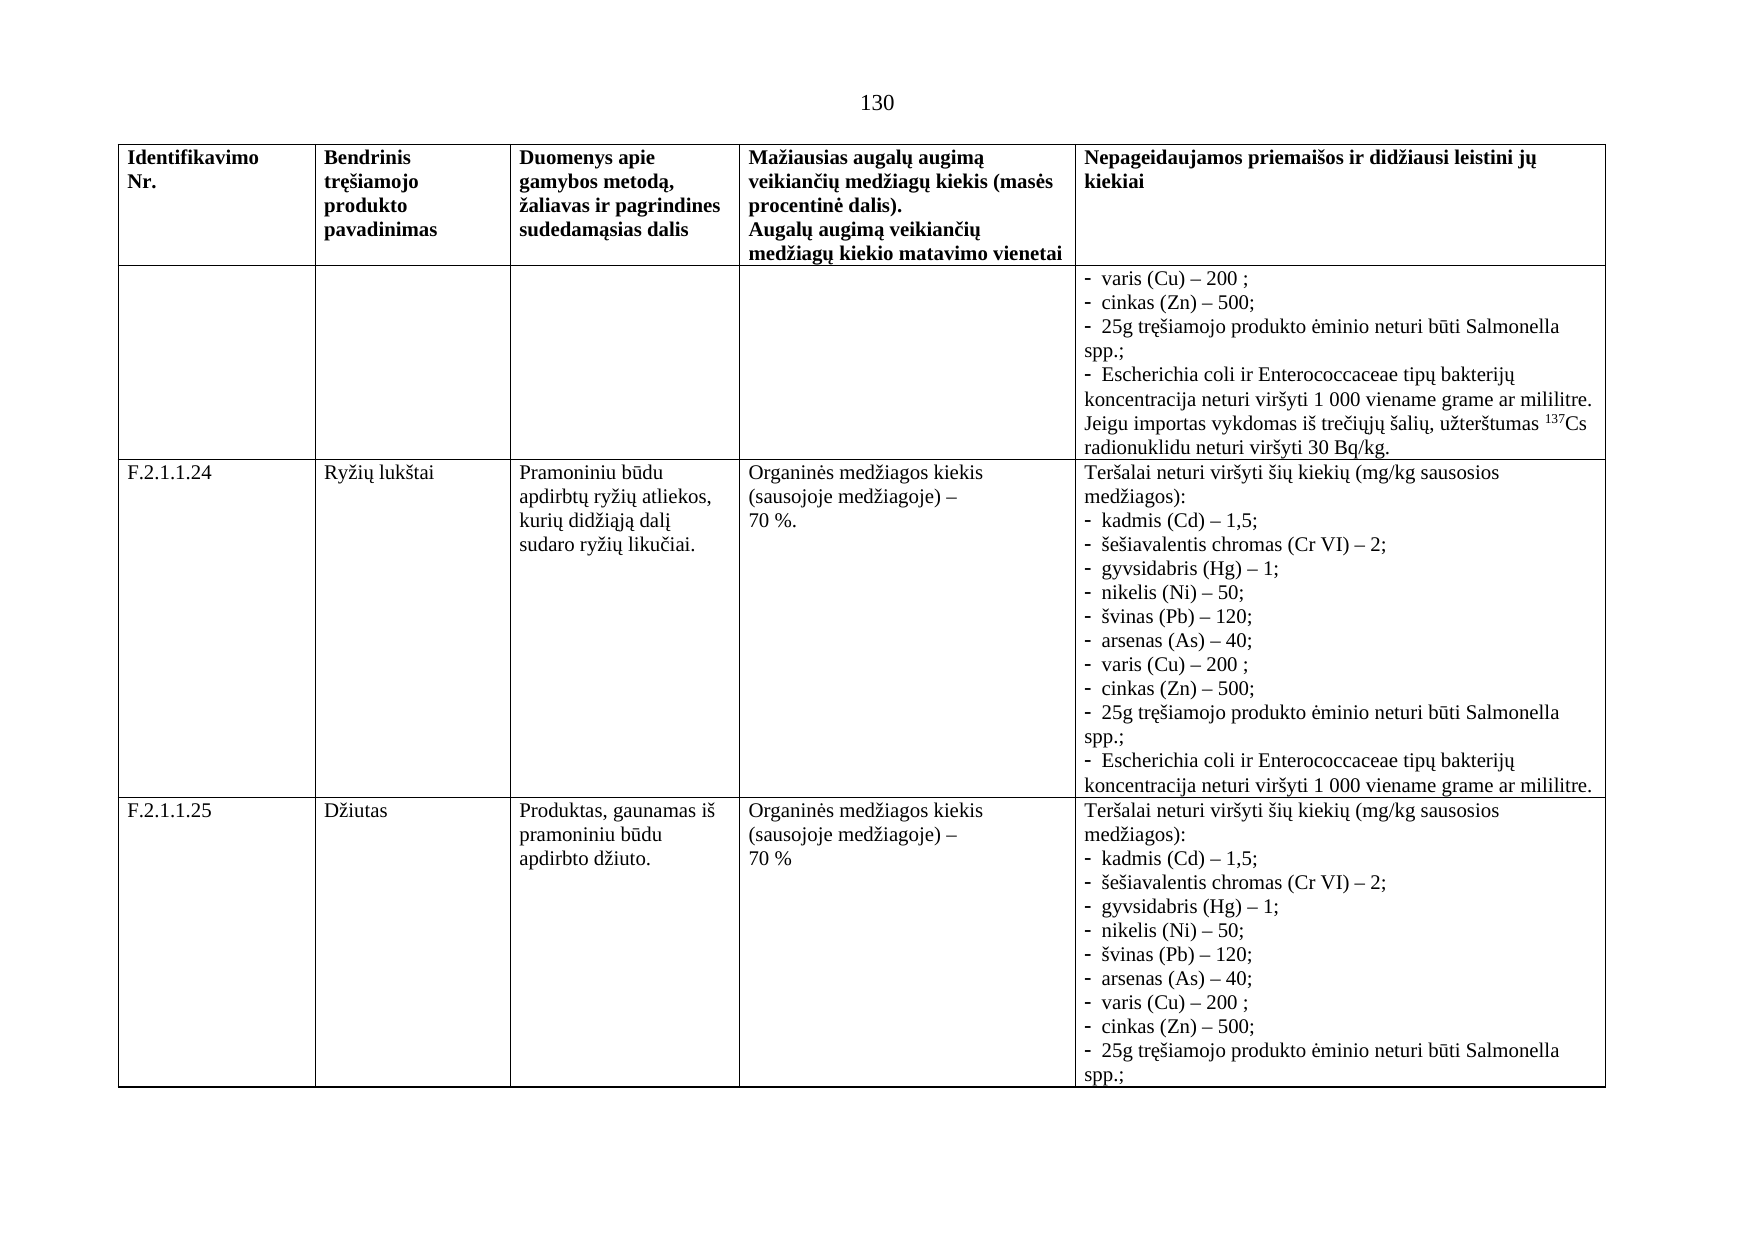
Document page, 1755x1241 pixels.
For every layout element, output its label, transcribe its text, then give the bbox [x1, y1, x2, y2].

table_cell Džiutas [316, 798, 510, 1086]
table_header Bendrinis tręšiamojo produkto pavadinimas [316, 145, 510, 265]
table_cell varis (Cu) – 200 ; cinkas (Zn) – 500; 25g tręšiamojo produkto ėminio neturi būti Salmonella spp.; Escherichia coli ir Enterococcaceae tipų bakterijų koncentracija neturi viršyti 1 000 viename grame ar mililitre. Jeigu importas vykdomas iš trečiųjų šalių, užterštumas 137Cs radionuklidu neturi viršyti 30 Bq/kg. [1076, 266, 1605, 459]
table_cell Teršalai neturi viršyti šių kiekių (mg/kg sausosios medžiagos): kadmis (Cd) – 1,5; šešiavalentis chromas (Cr VI) – 2; gyvsidabris (Hg) – 1; nikelis (Ni) – 50; švinas (Pb) – 120; arsenas (As) – 40; varis (Cu) – 200 ; cinkas (Zn) – 500; 25g tręšiamojo produkto ėminio neturi būti Salmonella spp.; Escherichia coli ir Enterococcaceae tipų bakterijų koncentracija neturi viršyti 1 000 viename grame ar mililitre. [1076, 460, 1605, 797]
table_header Duomenys apie gamybos metodą, žaliavas ir pagrindines sudedamąsias dalis [511, 145, 739, 265]
table_header Nepageidaujamos priemaišos ir didžiausi leistini jų kiekiai [1076, 145, 1605, 265]
table_cell Produktas, gaunamas iš pramoniniu būdu apdirbto džiuto. [511, 798, 739, 1086]
table_cell F.2.1.1.24 [119, 460, 315, 797]
table_cell [740, 266, 1075, 459]
table_header Identifikavimo Nr. [119, 145, 315, 265]
table_cell [119, 266, 315, 459]
table_cell Pramoniniu būdu apdirbtų ryžių atliekos, kurių didžiąją dalį sudaro ryžių likučiai. [511, 460, 739, 797]
table_cell Ryžių lukštai [316, 460, 510, 797]
table_cell [511, 266, 739, 459]
table_cell Organinės medžiagos kiekis (sausojoje medžiagoje) – 70 % [740, 798, 1075, 1086]
table_cell Teršalai neturi viršyti šių kiekių (mg/kg sausosios medžiagos): kadmis (Cd) – 1,5; šešiavalentis chromas (Cr VI) – 2; gyvsidabris (Hg) – 1; nikelis (Ni) – 50; švinas (Pb) – 120; arsenas (As) – 40; varis (Cu) – 200 ; cinkas (Zn) – 500; 25g tręšiamojo produkto ėminio neturi būti Salmonella spp.; [1076, 798, 1605, 1086]
table_cell [316, 266, 510, 459]
table_header Mažiausias augalų augimą veikiančių medžiagų kiekis (masės procentinė dalis). Augalų augimą veikiančių medžiagų kiekio matavimo vienetai [740, 145, 1075, 265]
table_cell F.2.1.1.25 [119, 798, 315, 1086]
table_cell Organinės medžiagos kiekis (sausojoje medžiagoje) – 70 %. [740, 460, 1075, 797]
